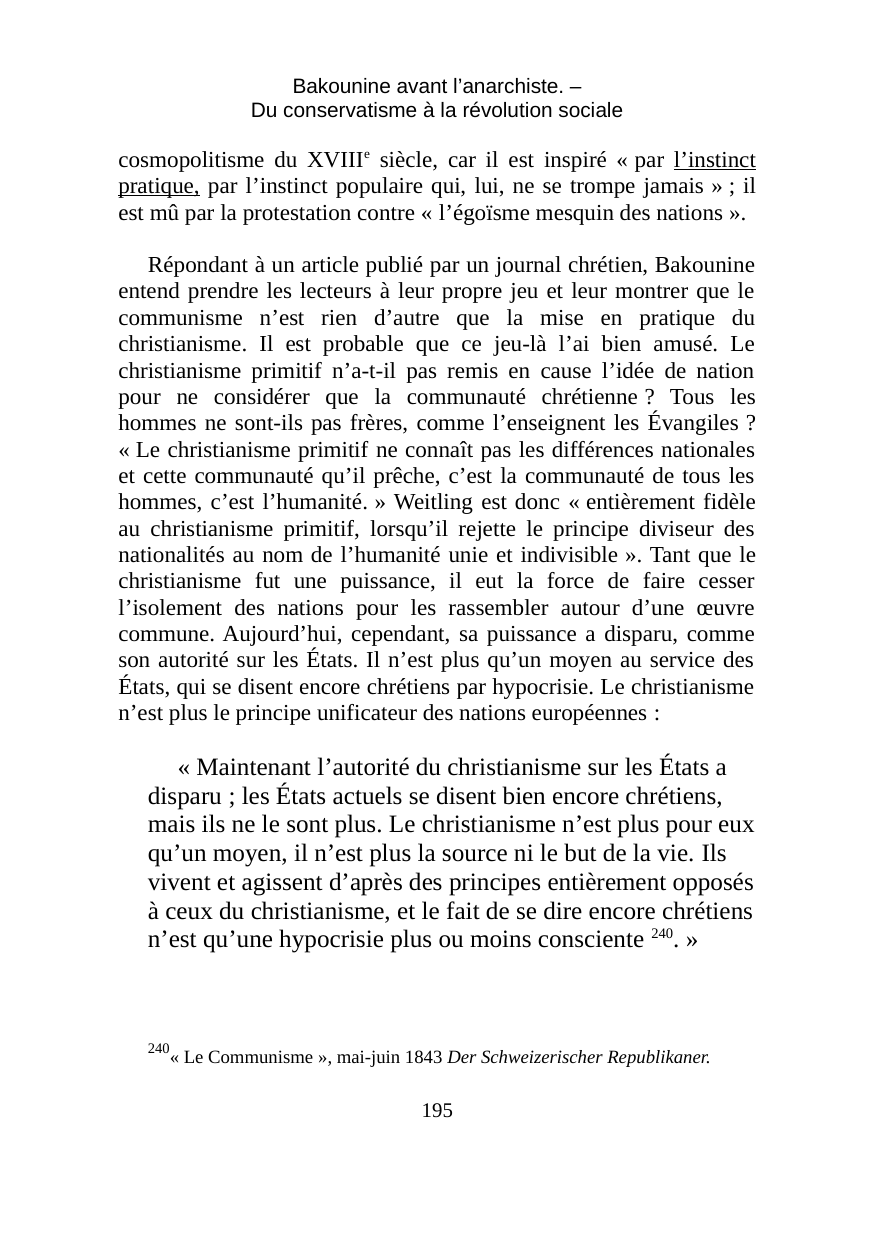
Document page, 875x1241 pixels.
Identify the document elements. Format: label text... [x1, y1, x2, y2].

text « Maintenant l’autorité du christianisme sur les États a disparu ; les États actuels se disent bien encore chrétiens, mais ils ne le sont plus. Le christianisme n’est plus pour eux qu’un moyen, il n’est plus la source ni le but de la vie. Ils vivent et agissent d’après des principes entièrement opposés à ceux du christianisme, et le fait de se dire encore chrétiens n’est qu’une hypocrisie plus ou moins consciente . » [148, 752, 756, 953]
text « Le Communisme », mai-juin 1843 Der Schweizerischer Republikaner. [118, 1040, 756, 1068]
text cosmopolitisme du XVIIIe siècle, car il est inspiré « par l’instinct pratique, par l’instinct populaire qui, lui, ne se trompe jamais » ; il est mû par la protestation contre « l’égoïsme mesquin des nations ». [118, 146, 756, 225]
text Répondant à un article publié par un journal chrétien, Bakounine entend prendre les lecteurs à leur propre jeu et leur montrer que le communisme n’est rien d’autre que la mise en pratique du christianisme. Il est probable que ce jeu-là l’ai bien amusé. Le christianisme primitif n’a-t-il pas remis en cause l’idée de nation pour ne considérer que la communauté chrétienne ? Tous les hommes ne sont-ils pas frères, comme l’enseignent les Évangiles ? « Le christianisme primitif ne connaît pas les différences nationales et cette communauté qu’il prêche, c’est la communauté de tous les hommes, c’est l’humanité. » Weitling est donc « entièrement fidèle au christianisme primitif, lorsqu’il rejette le principe diviseur des nationalités au nom de l’humanité unie et indivisible ». Tant que le christianisme fut une puissance, il eut la force de faire cesser l’isolement des nations pour les rassembler autour d’une œuvre commune. Aujourd’hui, cependant, sa puissance a disparu, comme son autorité sur les États. Il n’est plus qu’un moyen au service des États, qui se disent encore chrétiens par hypocrisie. Le christianisme n’est plus le principe unificateur des nations européennes : [118, 251, 756, 726]
